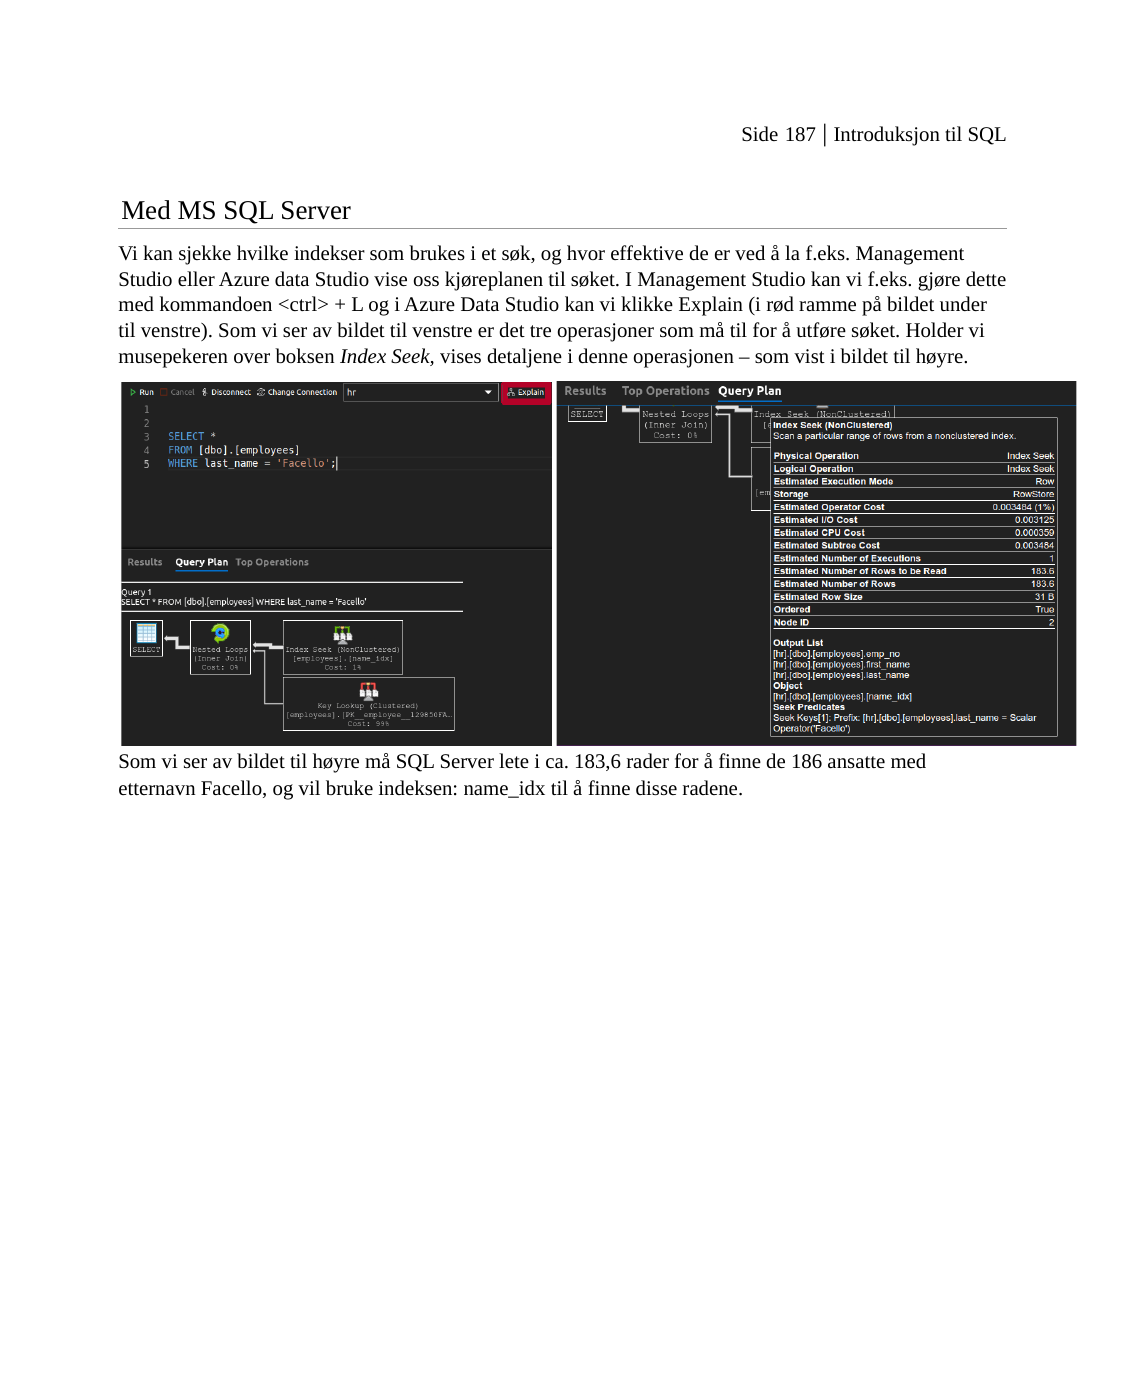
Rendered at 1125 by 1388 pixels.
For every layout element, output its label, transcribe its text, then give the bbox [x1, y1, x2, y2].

text Som vi ser av bildet til høyre må SQL Server lete i ca. 183,6 rader for å finne de 186 ansatte med etternavn Facello, og vil bruke indeksen: name_idx til å finne disse radene. [118, 749, 1007, 799]
picture [556, 381, 1077, 746]
picture [121, 382, 552, 746]
subtitle Med MS SQL Server [118, 191, 1007, 228]
text Vi kan sjekke hvilke indekser som brukes i et søk, og hvor effektive de er ved å la f.eks. Management Studio eller Azure data Studio vise oss kjøreplanen til søket. I Management Studio kan vi f.eks. gjøre dette med kommandoen <ctrl> + L og i Azure Data Studio kan vi klikke Explain (i rød ramme på bildet under til venstre). Som vi ser av bildet til venstre er det tre operasjoner som må til for å utføre søket. Holder vi musepekeren over boksen Index Seek, vises detaljene i denne operasjonen – som vist i bildet til høyre. [118, 241, 1007, 368]
